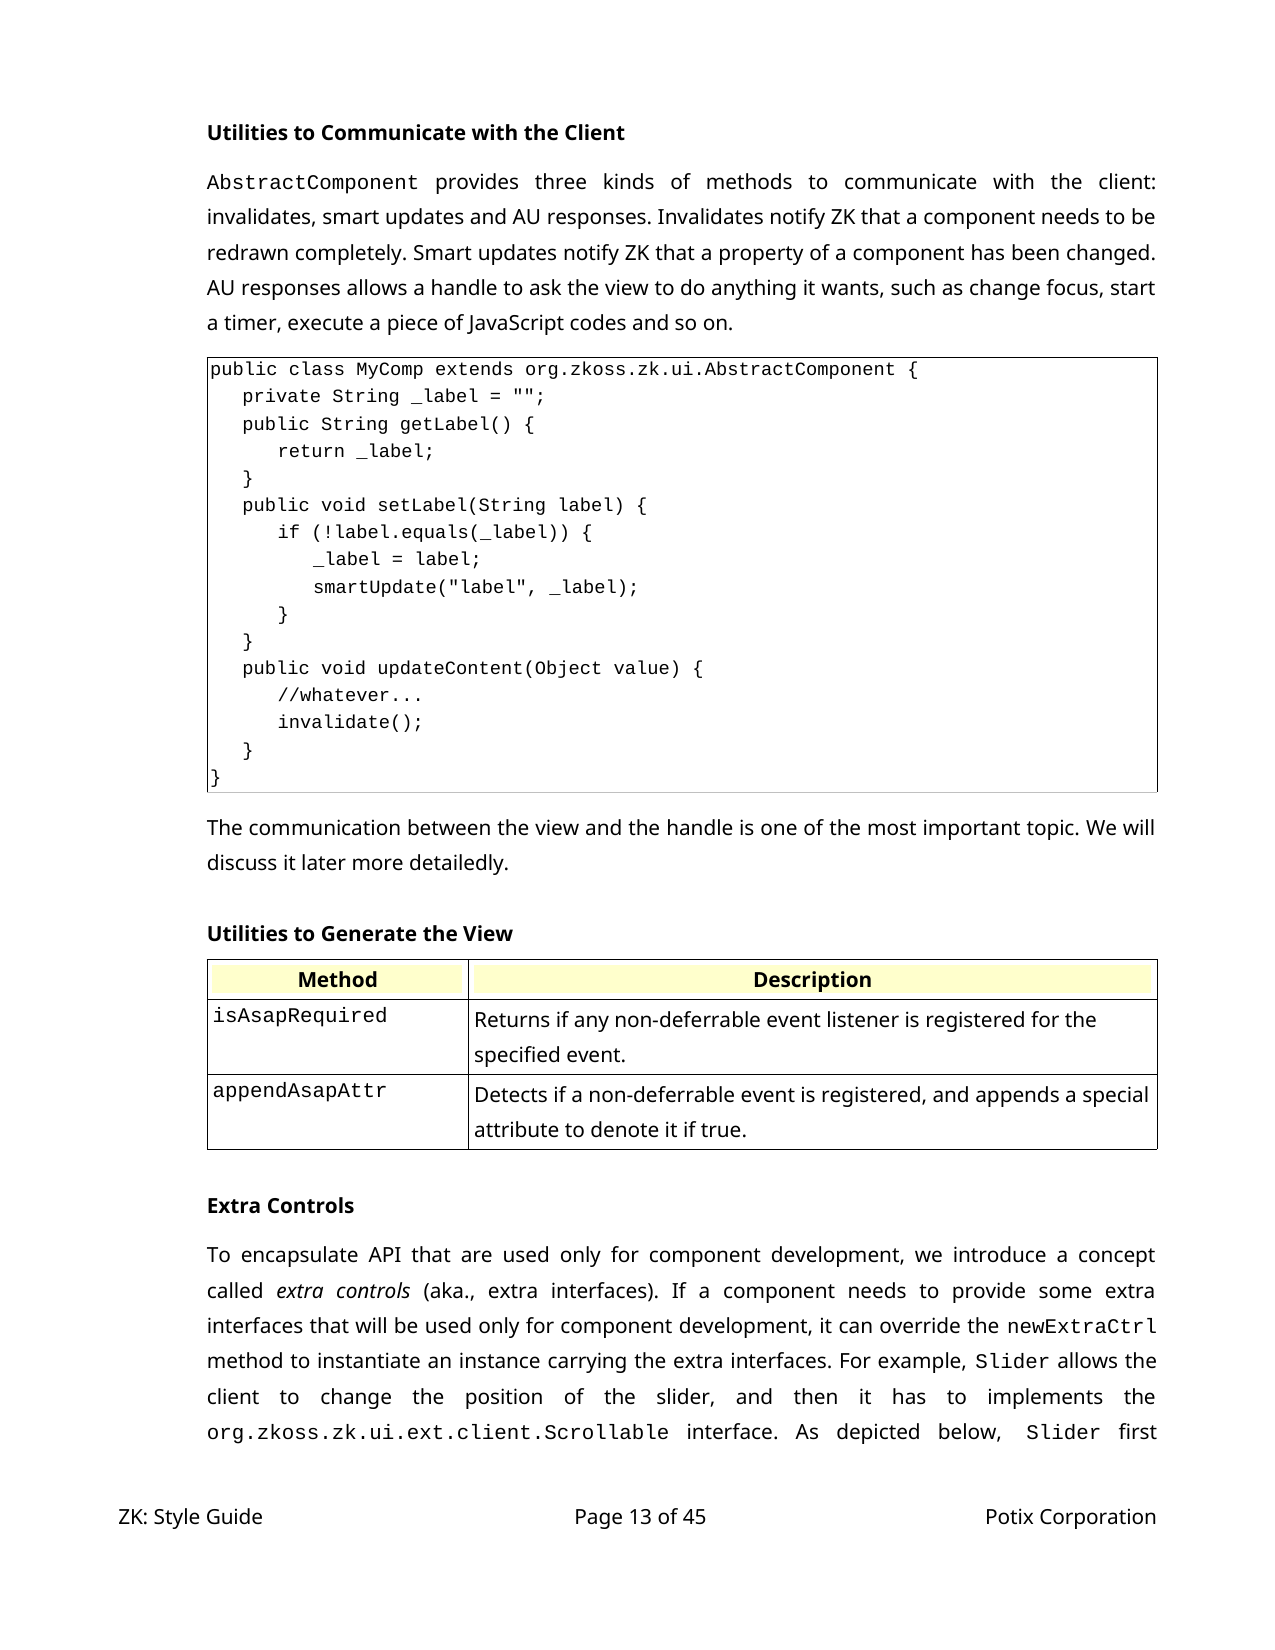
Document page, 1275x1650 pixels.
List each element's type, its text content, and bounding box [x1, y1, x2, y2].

text } [208, 629, 1157, 653]
text return _label; [208, 438, 1157, 463]
text AbstractComponent provides three kinds of methods to communicate with the client: invalidates, smart updates and AU responses. Invalidates notify ZK that a component needs to be redrawn completely. Smart updates notify ZK that a property of a component has been changed. AU responses allows a handle to ask the view to do anything it wants, such as change focus, start a timer, execute a piece of JavaScript codes and so on. [207, 167, 1157, 336]
table_header Method [208, 960, 468, 999]
text } [208, 738, 1157, 762]
text public String getLabel() { [208, 411, 1157, 436]
table_cell appendAsapAttr [208, 1075, 468, 1149]
text public void updateContent(Object value) { [208, 656, 1157, 680]
text //whatever... [208, 683, 1157, 707]
text The communication between the view and the handle is one of the most important topic. We will discuss it later more detailedly. [207, 813, 1157, 876]
text To encapsulate API that are used only for component development, we introduce a concept called extra controls (aka., extra interfaces). If a component needs to provide some extra interfaces that will be used only for component development, it can override the newExtraCtrl method to instantiate an instance carrying the extra interfaces. For example, Slider allows the client to change the position of the slider, and then it has to implements the org.zkoss.zk.ui.ext.client.Scrollable interface. As depicted below, Slider first [207, 1241, 1157, 1446]
text private String _label = ""; [208, 384, 1157, 408]
text _label = label; [208, 547, 1157, 572]
table_cell isAsapRequired [208, 1000, 468, 1074]
text invalidate(); [208, 710, 1157, 735]
text } [208, 466, 1157, 490]
table_cell Detects if a non-deferrable event is registered, and appends a special attribute to denote it if true. [469, 1075, 1157, 1149]
text if (!label.equals(_label)) { [208, 520, 1157, 544]
text public void setLabel(String label) { [208, 493, 1157, 517]
text } [208, 602, 1157, 626]
text smartUpdate("label", _label); [208, 574, 1157, 599]
table_cell Returns if any non-deferrable event listener is registered for the specified event. [469, 1000, 1157, 1074]
table_header Description [469, 960, 1157, 999]
text } [208, 765, 1157, 792]
subtitle Utilities to Generate the View [207, 919, 1157, 947]
text public class MyComp extends org.zkoss.zk.ui.AbstractComponent { [208, 358, 1157, 381]
subtitle Utilities to Communicate with the Client [207, 118, 1157, 146]
subtitle Extra Controls [207, 1192, 1157, 1220]
